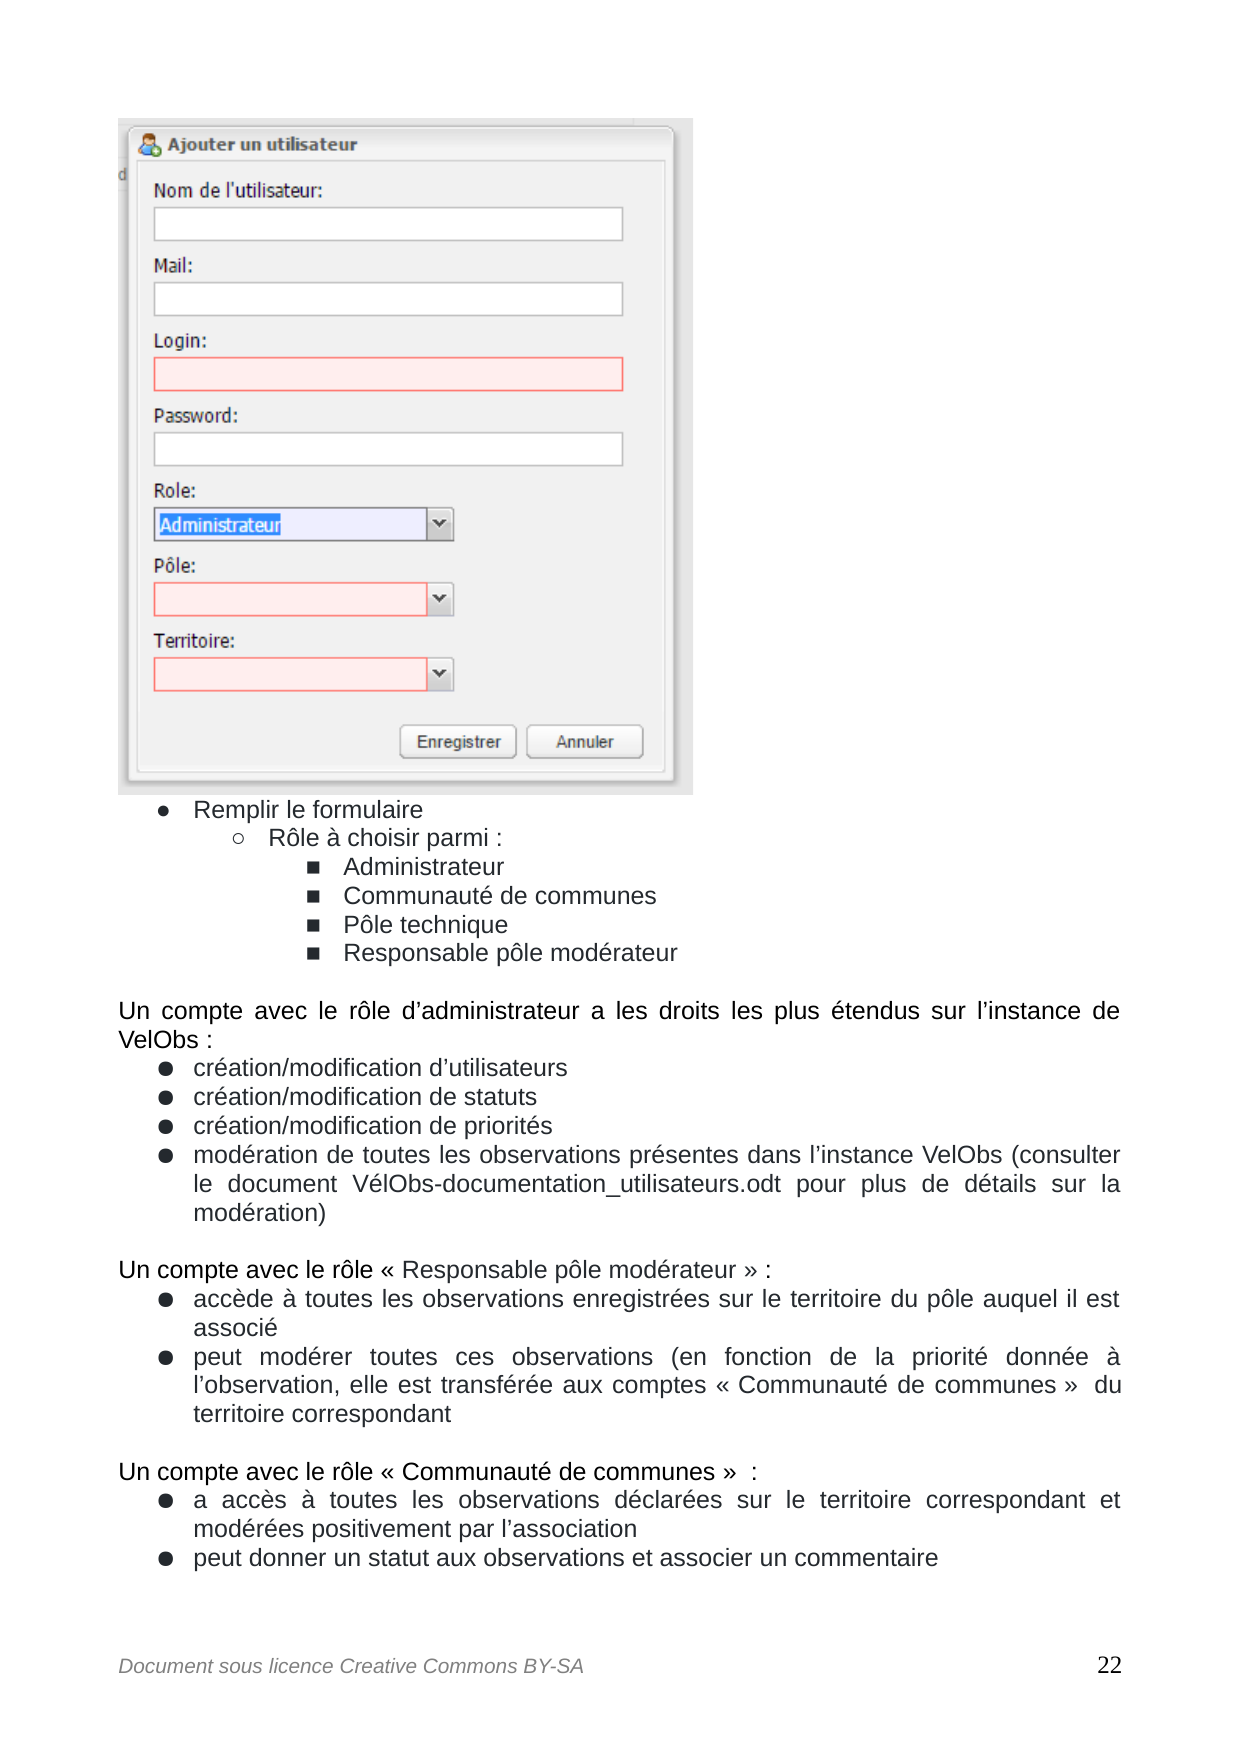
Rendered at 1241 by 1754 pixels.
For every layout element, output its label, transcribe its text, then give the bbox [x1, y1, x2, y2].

list accède à toutes les observations enregistrées sur le territoire du pôle auquel il est associé [156, 1284, 1122, 1341]
list Rôle à choisir parmi : [231, 823, 1122, 852]
list Remplir le formulaire [156, 795, 1122, 823]
list Pôle technique [306, 910, 1122, 938]
list création/modification d’utilisateurs [156, 1053, 1122, 1082]
list création/modification de priorités [156, 1111, 1122, 1140]
list Responsable pôle modérateur [306, 938, 1122, 967]
list création/modification de statuts [156, 1082, 1122, 1111]
list peut donner un statut aux observations et associer un commentaire [156, 1543, 1122, 1572]
list a accès à toutes les observations déclarées sur le territoire correspondant et modérées positivement par l’association [156, 1485, 1122, 1543]
text Un compte avec le rôle « Communauté de communes » : [118, 1457, 1122, 1485]
list peut modérer toutes ces observations (en fonction de la priorité donnée à l’observation, elle est transférée aux comptes « Communauté de communes » du territoire correspondant [156, 1341, 1122, 1428]
list modération de toutes les observations présentes dans l’instance VelObs (consulter le document VélObs-documentation_utilisateurs.odt pour plus de détails sur la modération) [156, 1140, 1122, 1226]
list Administrateur [306, 852, 1122, 881]
picture [118, 118, 694, 795]
list Communauté de communes [306, 881, 1122, 910]
text Un compte avec le rôle d’administrateur a les droits les plus étendus sur l’instance de VelObs : [118, 996, 1122, 1053]
text Un compte avec le rôle « Responsable pôle modérateur » : [118, 1255, 1122, 1284]
